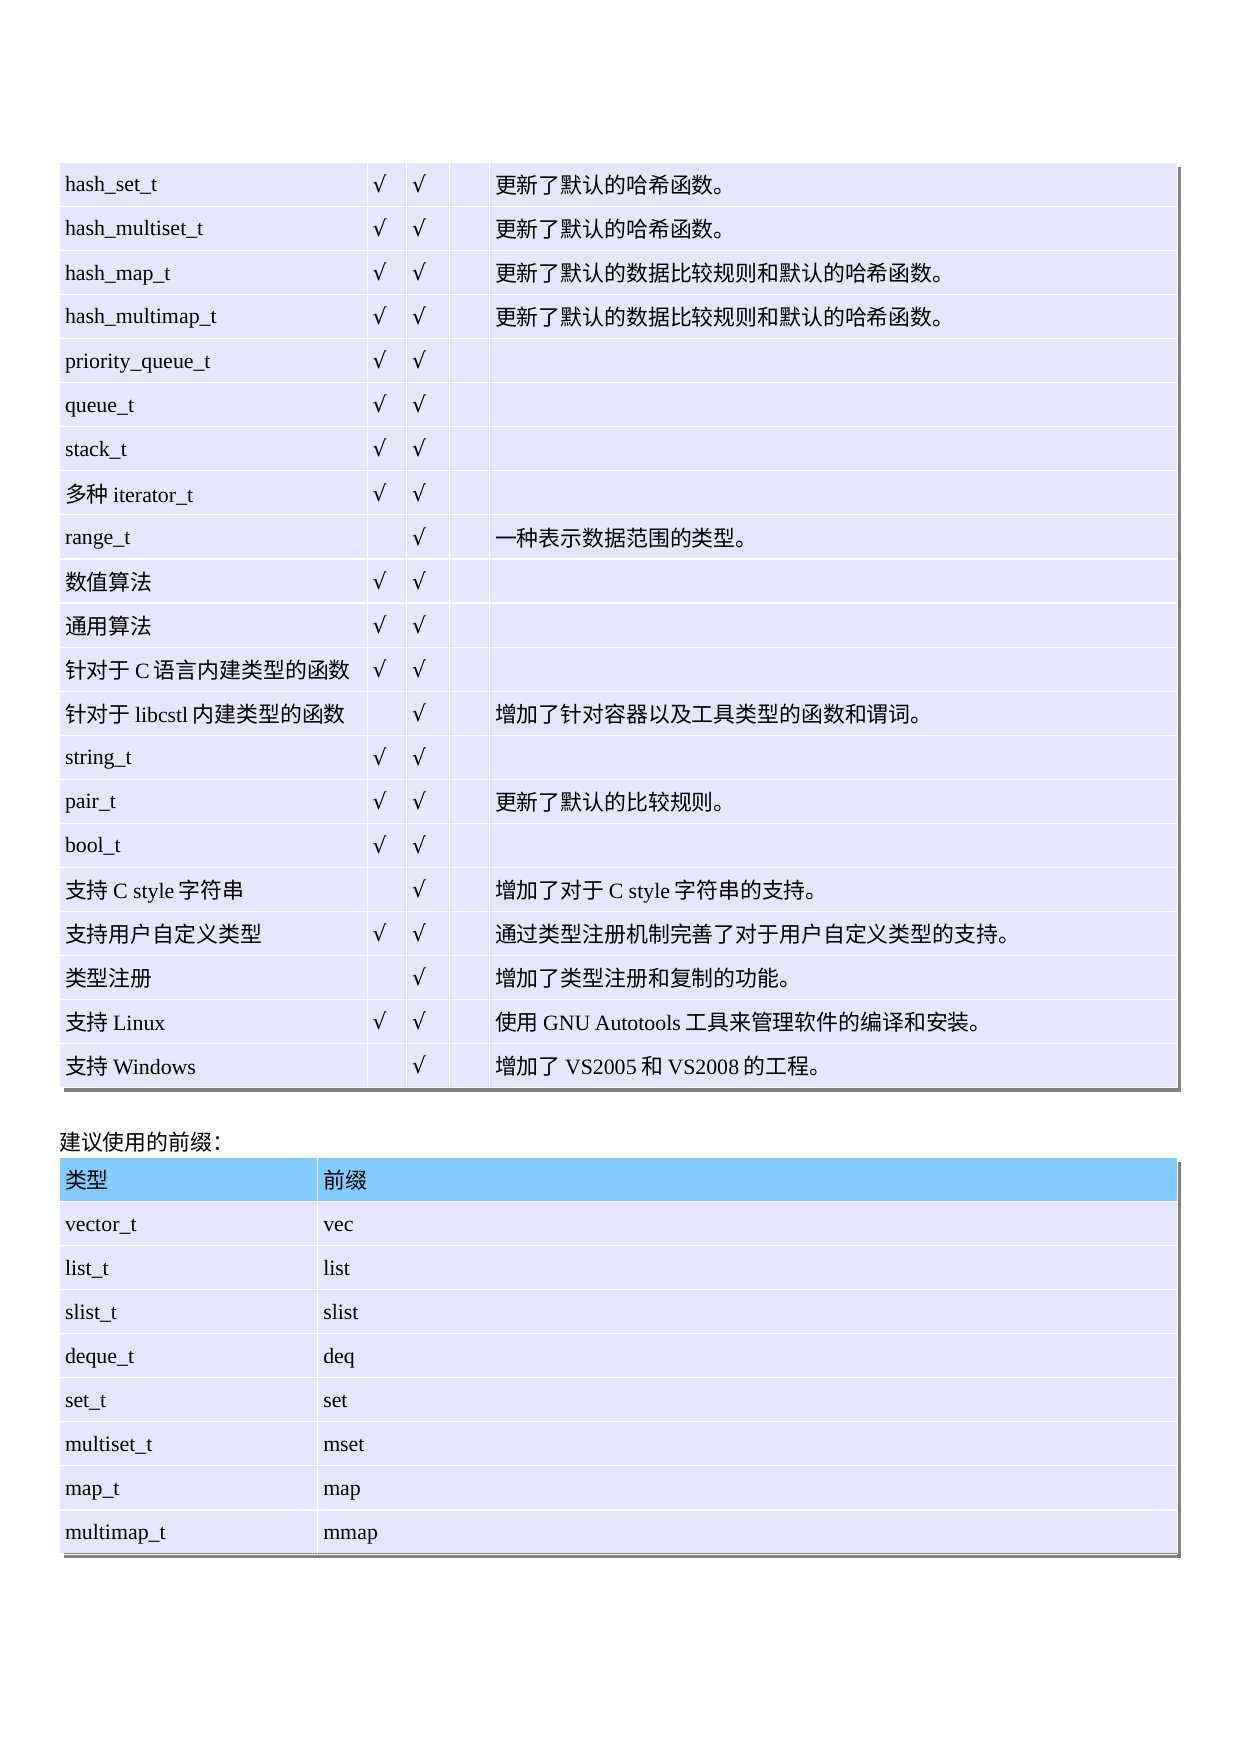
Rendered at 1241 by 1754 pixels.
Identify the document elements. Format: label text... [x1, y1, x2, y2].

table_cell 数值算法 [60, 560, 367, 602]
table_cell map_t [60, 1466, 317, 1509]
table_cell √ [407, 780, 449, 823]
table_cell √ [368, 427, 406, 470]
table_cell 针对于libcstl内建类型的函数 [60, 692, 367, 735]
table_cell √ [407, 824, 449, 867]
table_cell √ [407, 427, 449, 470]
table_cell set [318, 1378, 1177, 1421]
table_cell 更新了默认的数据比较规则和默认的哈希函数。 [490, 251, 1177, 294]
table_cell [450, 383, 489, 426]
table_cell hash_multimap_t [60, 295, 367, 338]
table_cell [368, 1044, 406, 1087]
table_cell √ [368, 163, 406, 206]
table_cell 多种iterator_t [60, 471, 367, 514]
table_cell 增加了VS2005和VS2008的工程。 [490, 1044, 1177, 1087]
table_cell √ [407, 912, 449, 955]
table_cell [450, 295, 489, 338]
table_cell √ [407, 295, 449, 338]
table_cell 增加了针对容器以及工具类型的函数和谓词。 [490, 692, 1177, 735]
table_cell √ [407, 251, 449, 294]
table_cell hash_multiset_t [60, 207, 367, 250]
table_cell [490, 471, 1177, 514]
table_cell 更新了默认的比较规则。 [490, 780, 1177, 823]
table_cell √ [407, 956, 449, 999]
table_cell 通过类型注册机制完善了对于用户自定义类型的支持。 [490, 912, 1177, 955]
table_cell √ [407, 560, 449, 602]
table_cell [450, 560, 489, 602]
table_cell √ [368, 251, 406, 294]
table_cell [450, 604, 489, 647]
table_cell [450, 692, 489, 735]
table_cell [450, 912, 489, 955]
table_cell list [318, 1246, 1177, 1289]
table_cell [368, 692, 406, 735]
table_cell deq [318, 1334, 1177, 1377]
table_cell multiset_t [60, 1422, 317, 1465]
table_cell √ [368, 648, 406, 691]
table_cell √ [368, 1000, 406, 1043]
table_cell [450, 207, 489, 250]
table_cell vec [318, 1202, 1177, 1245]
table_cell 通用算法 [60, 604, 367, 647]
table_cell 类型注册 [60, 956, 367, 999]
table_cell [450, 339, 489, 382]
table_cell 增加了类型注册和复制的功能。 [490, 956, 1177, 999]
table_cell √ [407, 692, 449, 735]
table_header 前缀 [318, 1158, 1177, 1201]
table_cell map [318, 1466, 1177, 1509]
table_cell √ [407, 339, 449, 382]
table_cell hash_set_t [60, 163, 367, 206]
table_cell [450, 1000, 489, 1043]
table_cell √ [368, 339, 406, 382]
table_cell [368, 956, 406, 999]
table_cell hash_map_t [60, 251, 367, 294]
table_cell √ [407, 163, 449, 206]
table_cell √ [368, 207, 406, 250]
table_cell [368, 868, 406, 911]
table_cell 针对于C语言内建类型的函数 [60, 648, 367, 691]
table_cell [490, 648, 1177, 691]
table_cell bool_t [60, 824, 367, 867]
table_cell [450, 1044, 489, 1087]
table_cell [490, 427, 1177, 470]
table_cell [450, 648, 489, 691]
table_cell √ [368, 383, 406, 426]
table_cell √ [368, 824, 406, 867]
table_cell [450, 427, 489, 470]
table_cell √ [407, 868, 449, 911]
table_cell set_t [60, 1378, 317, 1421]
table_header 类型 [60, 1158, 317, 1201]
table_cell [450, 515, 489, 558]
table_cell √ [368, 604, 406, 647]
table_cell string_t [60, 736, 367, 779]
table_cell √ [407, 1044, 449, 1087]
table_cell mset [318, 1422, 1177, 1465]
table_cell pair_t [60, 780, 367, 823]
table_cell [450, 163, 489, 206]
table_cell √ [407, 471, 449, 514]
table_cell √ [368, 780, 406, 823]
table_cell √ [368, 912, 406, 955]
table_cell [450, 251, 489, 294]
table_cell [490, 604, 1177, 647]
table_cell √ [368, 471, 406, 514]
table_cell [490, 736, 1177, 779]
table_cell priority_queue_t [60, 339, 367, 382]
table_cell slist_t [60, 1290, 317, 1333]
table_cell vector_t [60, 1202, 317, 1245]
table_cell [490, 560, 1177, 602]
table_cell queue_t [60, 383, 367, 426]
table_cell 更新了默认的哈希函数。 [490, 207, 1177, 250]
table_cell [368, 515, 406, 558]
table_cell slist [318, 1290, 1177, 1333]
table_cell 支持C style字符串 [60, 868, 367, 911]
table_cell √ [407, 383, 449, 426]
table_cell [450, 736, 489, 779]
table_cell 支持用户自定义类型 [60, 912, 367, 955]
table_cell √ [407, 648, 449, 691]
table_cell √ [407, 1000, 449, 1043]
table_cell 更新了默认的哈希函数。 [490, 163, 1177, 206]
table_cell √ [368, 560, 406, 602]
table_cell [490, 824, 1177, 867]
table_cell deque_t [60, 1334, 317, 1377]
table_cell √ [407, 207, 449, 250]
table_cell √ [368, 736, 406, 779]
table_cell [490, 339, 1177, 382]
table_cell 使用GNU Autotools工具来管理软件的编译和安装。 [490, 1000, 1177, 1043]
table_cell √ [407, 604, 449, 647]
table_cell [450, 956, 489, 999]
table_cell √ [407, 736, 449, 779]
table_cell 增加了对于C style字符串的支持。 [490, 868, 1177, 911]
table_cell [450, 868, 489, 911]
table_cell [450, 824, 489, 867]
table_cell 支持Linux [60, 1000, 367, 1043]
table_cell [450, 780, 489, 823]
table_cell [450, 471, 489, 514]
table_cell 支持Windows [60, 1044, 367, 1087]
table_cell range_t [60, 515, 367, 558]
table_cell mmap [318, 1511, 1177, 1553]
table_cell 一种表示数据范围的类型。 [490, 515, 1177, 558]
table_cell √ [407, 515, 449, 558]
table_cell multimap_t [60, 1511, 317, 1553]
table_cell [490, 383, 1177, 426]
table_cell stack_t [60, 427, 367, 470]
table_cell √ [368, 295, 406, 338]
text 建议使用的前缀： [59, 1124, 1181, 1157]
table_cell list_t [60, 1246, 317, 1289]
table_cell 更新了默认的数据比较规则和默认的哈希函数。 [490, 295, 1177, 338]
